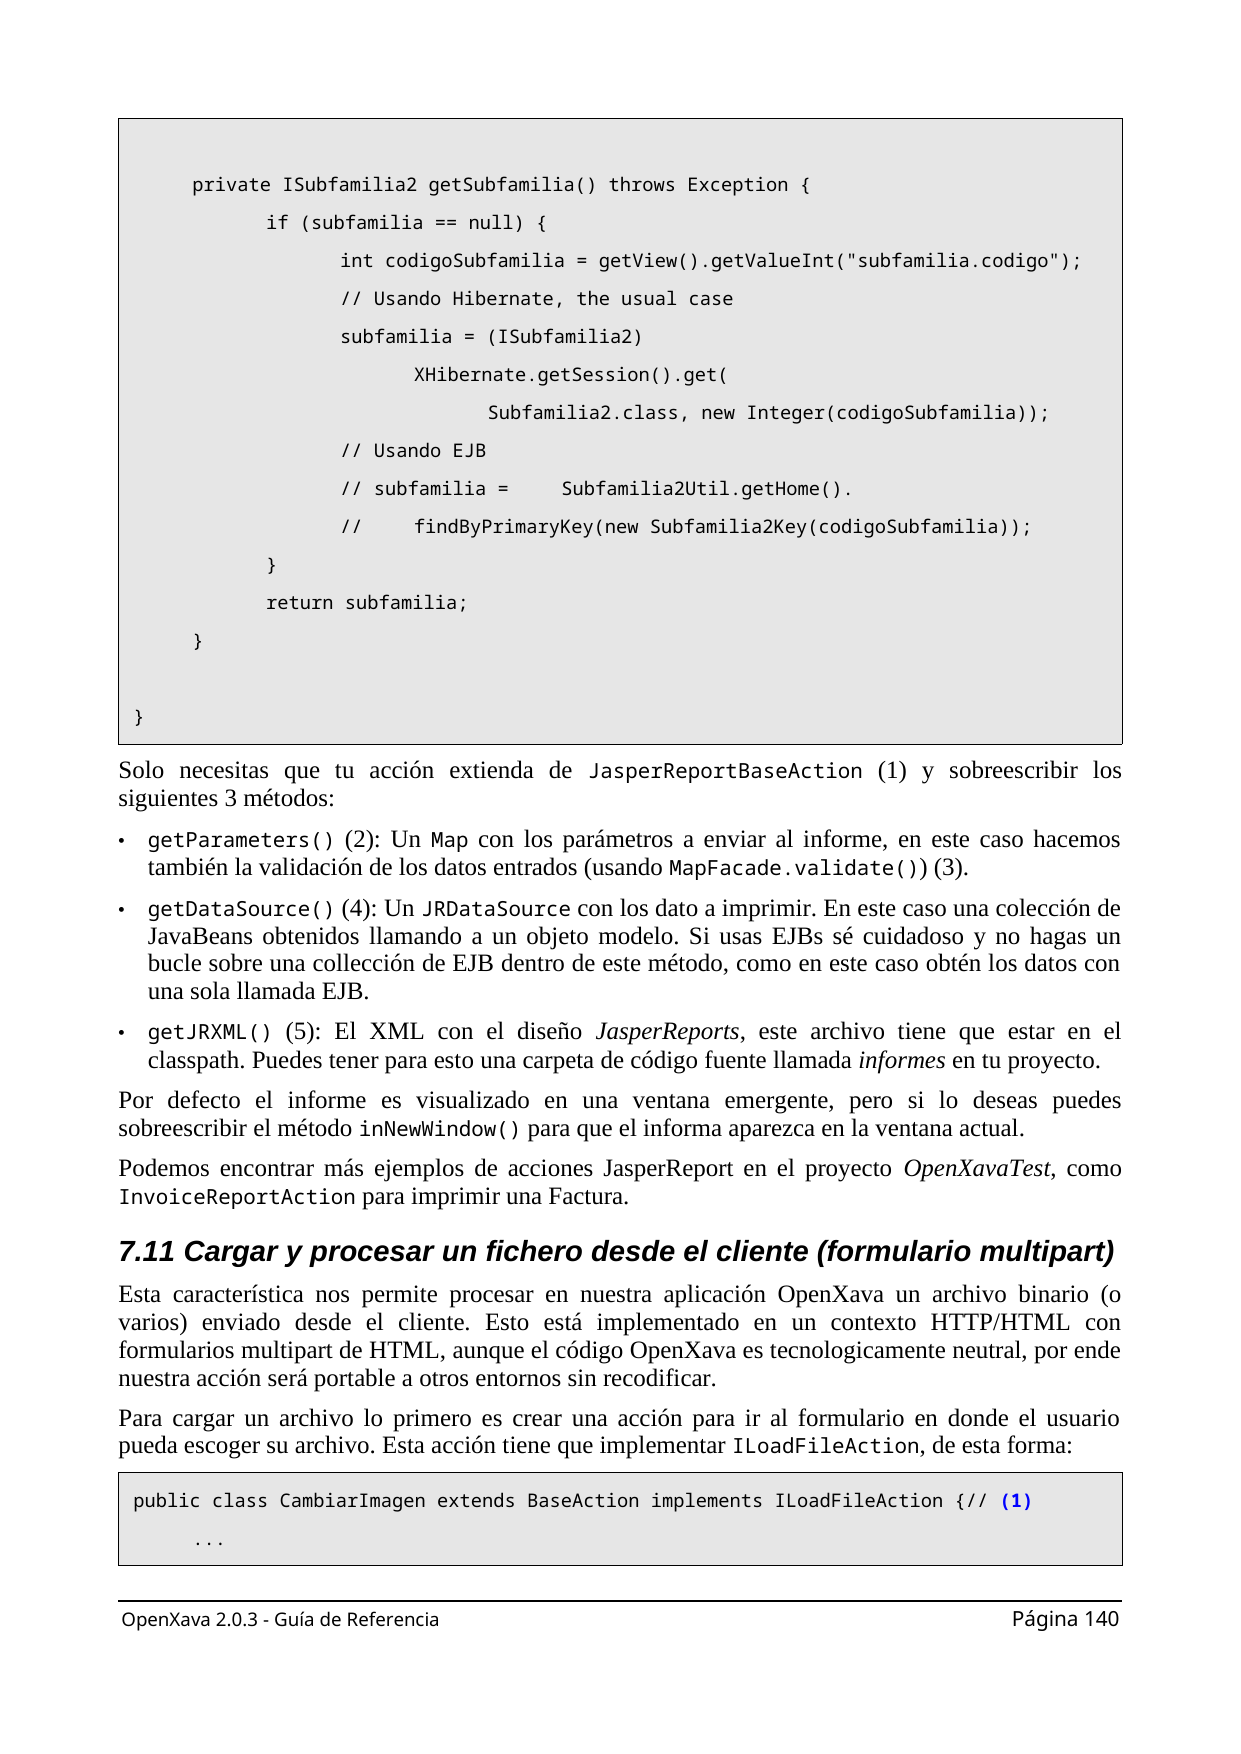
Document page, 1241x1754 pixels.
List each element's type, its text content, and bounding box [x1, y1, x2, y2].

text Subfamilia2.class, new Integer(codigoSubfamilia)); [119, 384, 1122, 422]
text public class CambiarImagen extends BaseAction implements ILoadFileAction {// (1) [119, 1473, 1122, 1510]
text return subfamilia; [119, 574, 1122, 612]
text int codigoSubfamilia = getView().getValueInt("subfamilia.codigo"); [119, 232, 1122, 270]
text } [119, 688, 1122, 744]
text if (subfamilia == null) { [119, 194, 1122, 232]
text XHibernate.getSession().get( [119, 346, 1122, 384]
subtitle Cargar y procesar un fichero desde el cliente (formulario multipart) [118, 1235, 1122, 1268]
text // subfamilia = Subfamilia2Util.getHome(). [119, 460, 1122, 498]
list getParameters() (2): Un Map con los parámetros a enviar al informe, en este caso hacemos también la validación de los datos entrados (usando MapFacade.validate()) (3). [118, 825, 1122, 881]
text subfamilia = (ISubfamilia2) [119, 308, 1122, 346]
text Podemos encontrar más ejemplos de acciones JasperReport en el proyecto OpenXavaTest, como InvoiceReportAction para imprimir una Factura. [118, 1154, 1122, 1210]
text } [119, 536, 1122, 574]
text ... [119, 1510, 1122, 1565]
list getJRXML() (5): El XML con el diseño JasperReports, este archivo tiene que estar en el classpath. Puedes tener para esto una carpeta de código fuente llamada informes en tu proyecto. [118, 1017, 1122, 1073]
text // findByPrimaryKey(new Subfamilia2Key(codigoSubfamilia)); [119, 498, 1122, 536]
text Para cargar un archivo lo primero es crear una acción para ir al formulario en donde el usuario pueda escoger su archivo. Esta acción tiene que implementar ILoadFileAction, de esta forma: [118, 1404, 1122, 1460]
text Por defecto el informe es visualizado en una ventana emergente, pero si lo deseas puedes sobreescribir el método inNewWindow() para que el informa aparezca en la ventana actual. [118, 1086, 1122, 1142]
text Esta característica nos permite procesar en nuestra aplicación OpenXava un archivo binario (o varios) enviado desde el cliente. Esto está implementado en un contexto HTTP/HTML con formularios multipart de HTML, aunque el código OpenXava es tecnologicamente neutral, por ende nuestra acción será portable a otros entornos sin recodificar. [118, 1281, 1122, 1391]
text Solo necesitas que tu acción extienda de JasperReportBaseAction (1) y sobreescribir los siguientes 3 métodos: [118, 756, 1122, 812]
text } [119, 612, 1122, 650]
list getDataSource() (4): Un JRDataSource con los dato a imprimir. En este caso una colección de JavaBeans obtenidos llamando a un objeto modelo. Si usas EJBs sé cuidadoso y no hagas un bucle sobre una collección de EJB dentro de este método, como en este caso obtén los datos con una sola llamada EJB. [118, 894, 1122, 1005]
text // Usando EJB [119, 422, 1122, 460]
text private ISubfamilia2 getSubfamilia() throws Exception { [119, 156, 1122, 194]
text // Usando Hibernate, the usual case [119, 270, 1122, 308]
